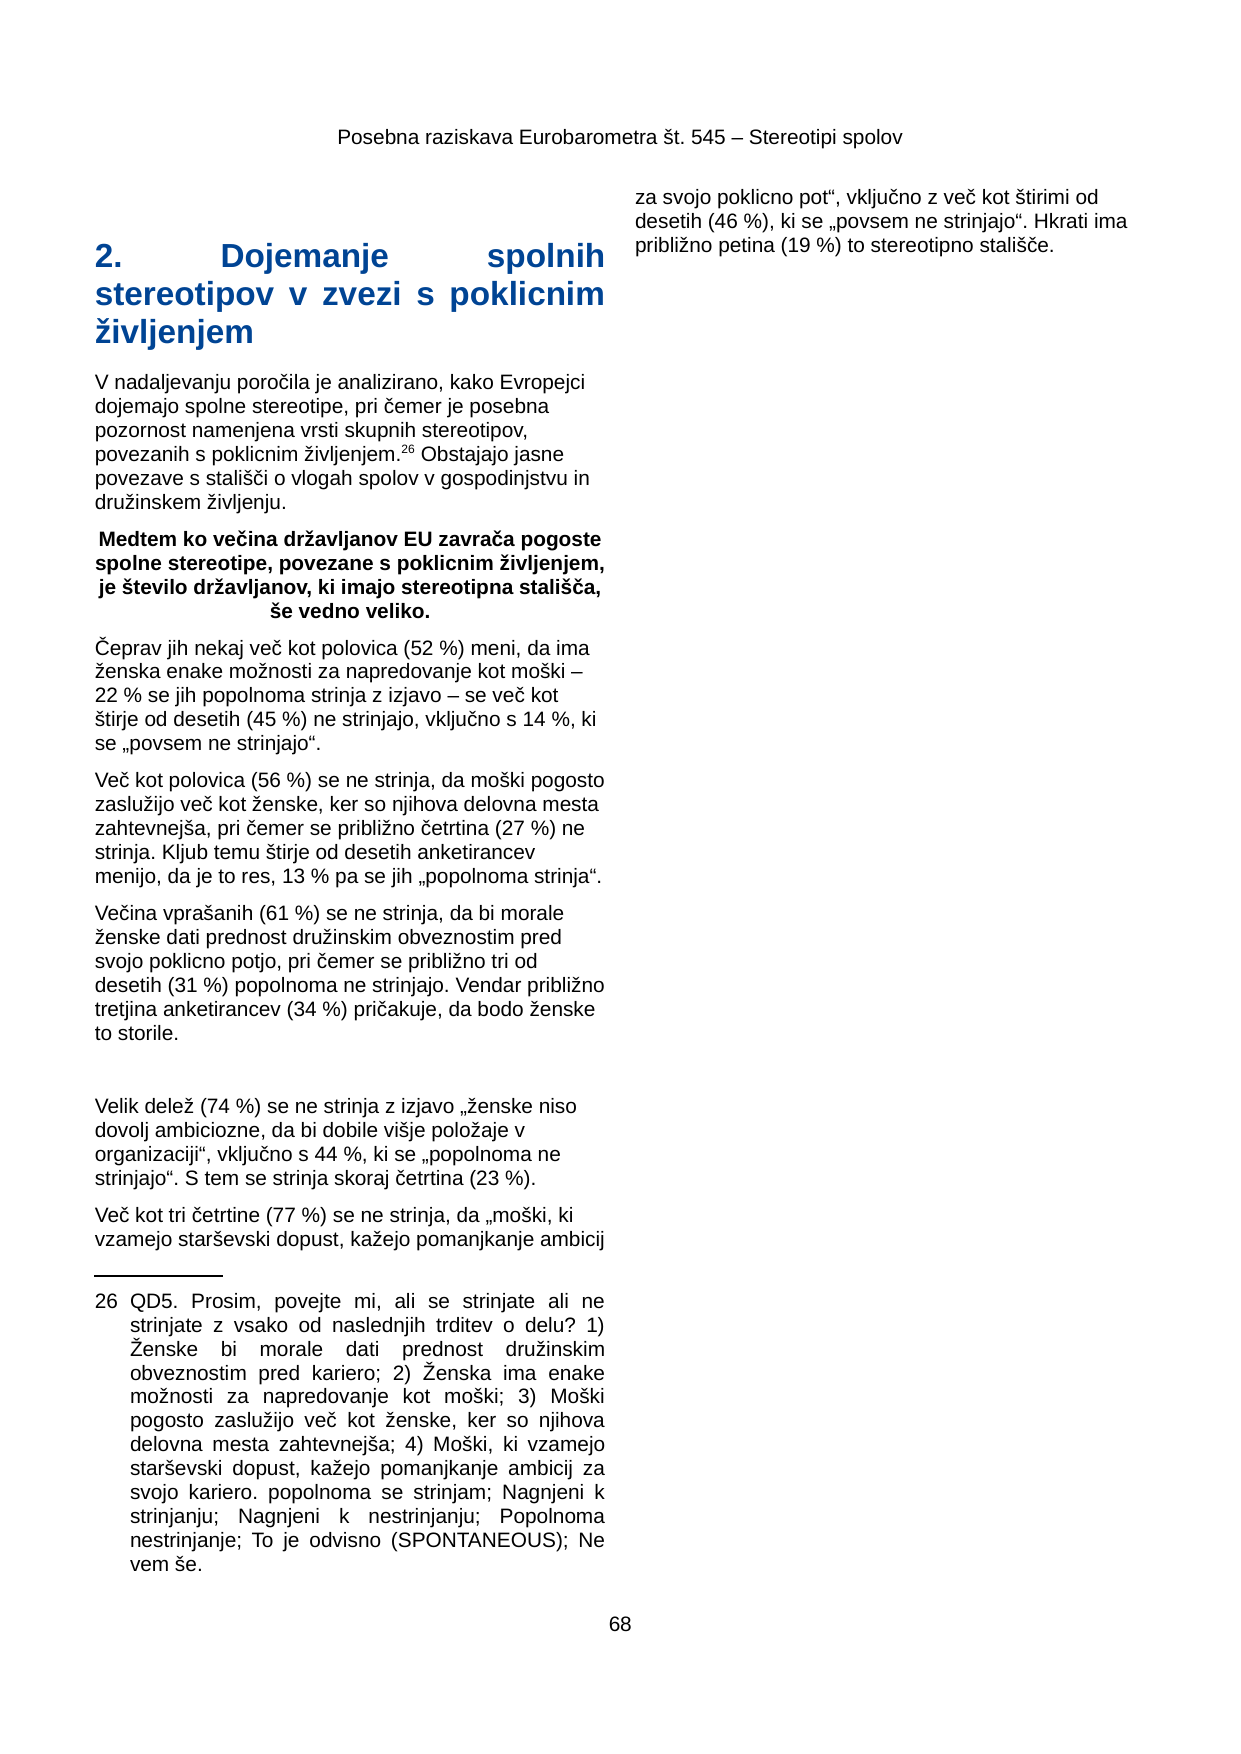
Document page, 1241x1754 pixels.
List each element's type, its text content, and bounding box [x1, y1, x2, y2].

text Medtem ko večina državljanov EU zavrača pogoste spolne stereotipe, povezane s poklicnim življenjem, je število državljanov, ki imajo stereotipna stališča, še vedno veliko. [94, 527, 605, 622]
text V nadaljevanju poročila je analizirano, kako Evropejci dojemajo spolne stereotipe, pri čemer je posebna pozornost namenjena vrsti skupnih stereotipov, povezanih s poklicnim življenjem. Obstajajo jasne povezave s stališči o vlogah spolov v gospodinjstvu in družinskem življenju. [94, 370, 605, 514]
text za svojo poklicno pot“, vključno z več kot štirimi od desetih (46 %), ki se „povsem ne strinjajo“. Hkrati ima približno petina (19 %) to stereotipno stališče. [635, 184, 1146, 256]
text Več kot tri četrtine (77 %) se ne strinja, da „moški, ki vzamejo starševski dopust, kažejo pomanjkanje ambicij [94, 1203, 605, 1251]
text Več kot polovica (56 %) se ne strinja, da moški pogosto zaslužijo več kot ženske, ker so njihova delovna mesta zahtevnejša, pri čemer se približno četrtina (27 %) ne strinja. Kljub temu štirje od desetih anketirancev menijo, da je to res, 13 % pa se jih „popolnoma strinja“. [94, 768, 605, 888]
text Velik delež (74 %) se ne strinja z izjavo „ženske niso dovolj ambiciozne, da bi dobile višje položaje v organizaciji“, vključno s 44 %, ki se „popolnoma ne strinjajo“. S tem se strinja skoraj četrtina (23 %). [94, 1094, 605, 1190]
text QD5. Prosim, povejte mi, ali se strinjate ali ne strinjate z vsako od naslednjih trditev o delu? 1) Ženske bi morale dati prednost družinskim obveznostim pred kariero; 2) Ženska ima enake možnosti za napredovanje kot moški; 3) Moški pogosto zaslužijo več kot ženske, ker so njihova delovna mesta zahtevnejša; 4) Moški, ki vzamejo starševski dopust, kažejo pomanjkanje ambicij za svojo kariero. popolnoma se strinjam; Nagnjeni k strinjanju; Nagnjeni k nestrinjanju; Popolnoma nestrinjanje; To je odvisno (SPONTANEOUS); Ne vem še. [94, 1288, 605, 1576]
subtitle 2. Dojemanje spolnih stereotipov v zvezi s poklicnim življenjem [94, 236, 605, 351]
text Večina vprašanih (61 %) se ne strinja, da bi morale ženske dati prednost družinskim obveznostim pred svojo poklicno potjo, pri čemer se približno tri od desetih (31 %) popolnoma ne strinjajo. Vendar približno tretjina anketirancev (34 %) pričakuje, da bodo ženske to storile. [94, 901, 605, 1044]
text Čeprav jih nekaj več kot polovica (52 %) meni, da ima ženska enake možnosti za napredovanje kot moški – 22 % se jih popolnoma strinja z izjavo – se več kot štirje od desetih (45 %) ne strinjajo, vključno s 14 %, ki se „povsem ne strinjajo“. [94, 635, 605, 755]
